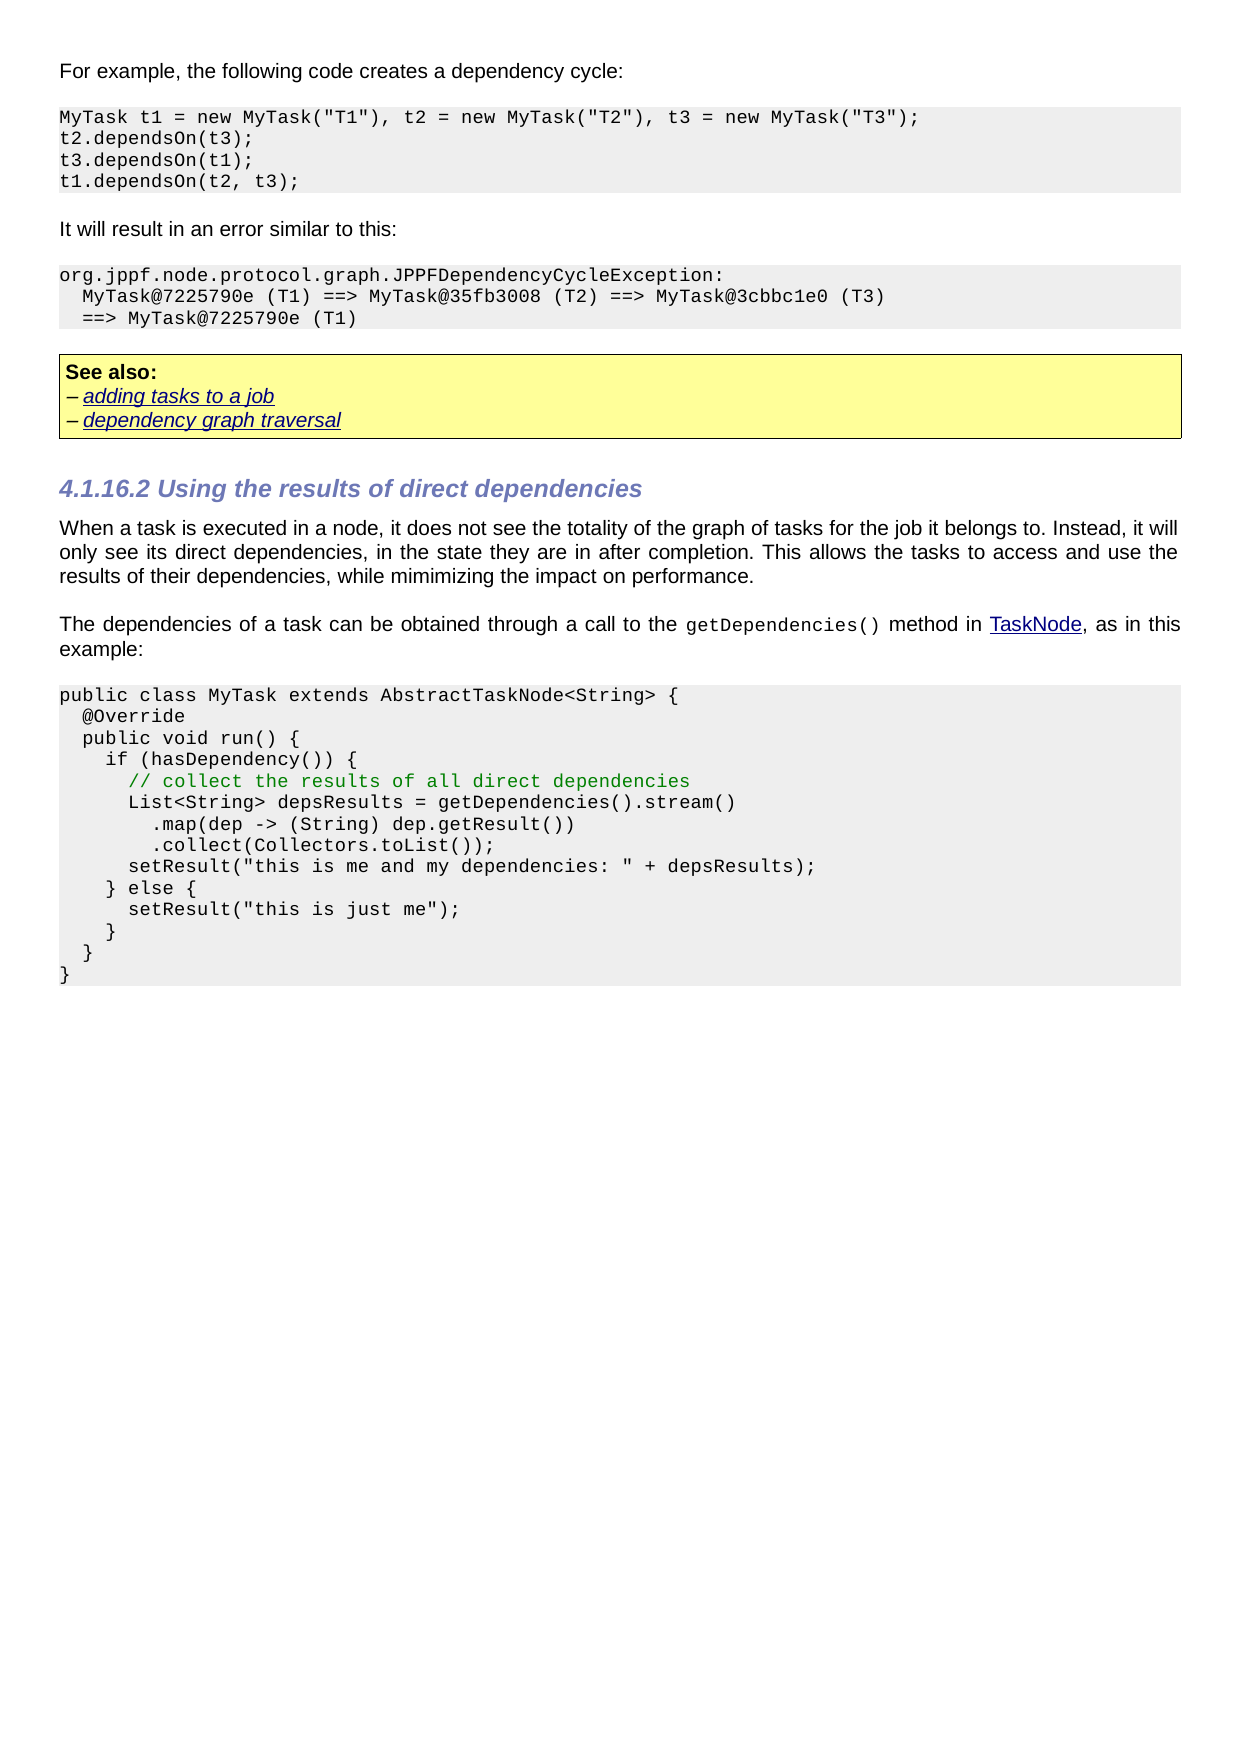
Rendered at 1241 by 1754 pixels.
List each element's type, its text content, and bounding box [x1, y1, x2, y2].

text } else { [59, 878, 1181, 900]
text setResult("this is just me"); [59, 900, 1181, 921]
text // collect the results of all direct dependencies [59, 771, 1181, 792]
text When a task is executed in a node, it does not see the totality of the graph of tasks for the job it belongs to. Instead, it will only see its direct dependencies, in the state they are in after completion. This allows the tasks to access and use the results of their dependencies, while mimimizing the impact on performance. [59, 516, 1181, 588]
text @Override [59, 707, 1181, 728]
subtitle Using the results of direct dependencies [59, 474, 1181, 503]
text See also: [60, 355, 1181, 378]
text The dependencies of a task can be obtained through a call to the getDependencies() method in TaskNode, as in this example: [59, 612, 1181, 661]
text } [59, 921, 1181, 943]
text t2.dependsOn(t3); [59, 129, 1181, 150]
text setResult("this is me and my dependencies: " + depsResults); [59, 857, 1181, 878]
text org.jppf.node.protocol.graph.JPPFDependencyCycleException: [59, 265, 1181, 287]
text .collect(Collectors.toList()); [59, 835, 1181, 857]
text public class MyTask extends AbstractTaskNode<String> { [59, 685, 1181, 707]
text MyTask@7225790e (T1) ==> MyTask@35fb3008 (T2) ==> MyTask@3cbbc1e0 (T3) [59, 287, 1181, 308]
text It will result in an error similar to this: [59, 217, 1181, 241]
text t1.dependsOn(t2, t3); [59, 172, 1181, 193]
text MyTask t1 = new MyTask("T1"), t2 = new MyTask("T2"), t3 = new MyTask("T3"); [59, 107, 1181, 129]
text For example, the following code creates a dependency cycle: [59, 59, 1181, 83]
list dependency graph traversal [60, 402, 1181, 438]
text t3.dependsOn(t1); [59, 150, 1181, 172]
text if (hasDependency()) { [59, 749, 1181, 771]
text ==> MyTask@7225790e (T1) [59, 308, 1181, 329]
list adding tasks to a job [60, 378, 1181, 402]
text } [59, 964, 1181, 986]
text } [59, 943, 1181, 964]
text public void run() { [59, 728, 1181, 749]
text .map(dep -> (String) dep.getResult()) [59, 814, 1181, 835]
text List<String> depsResults = getDependencies().stream() [59, 792, 1181, 814]
